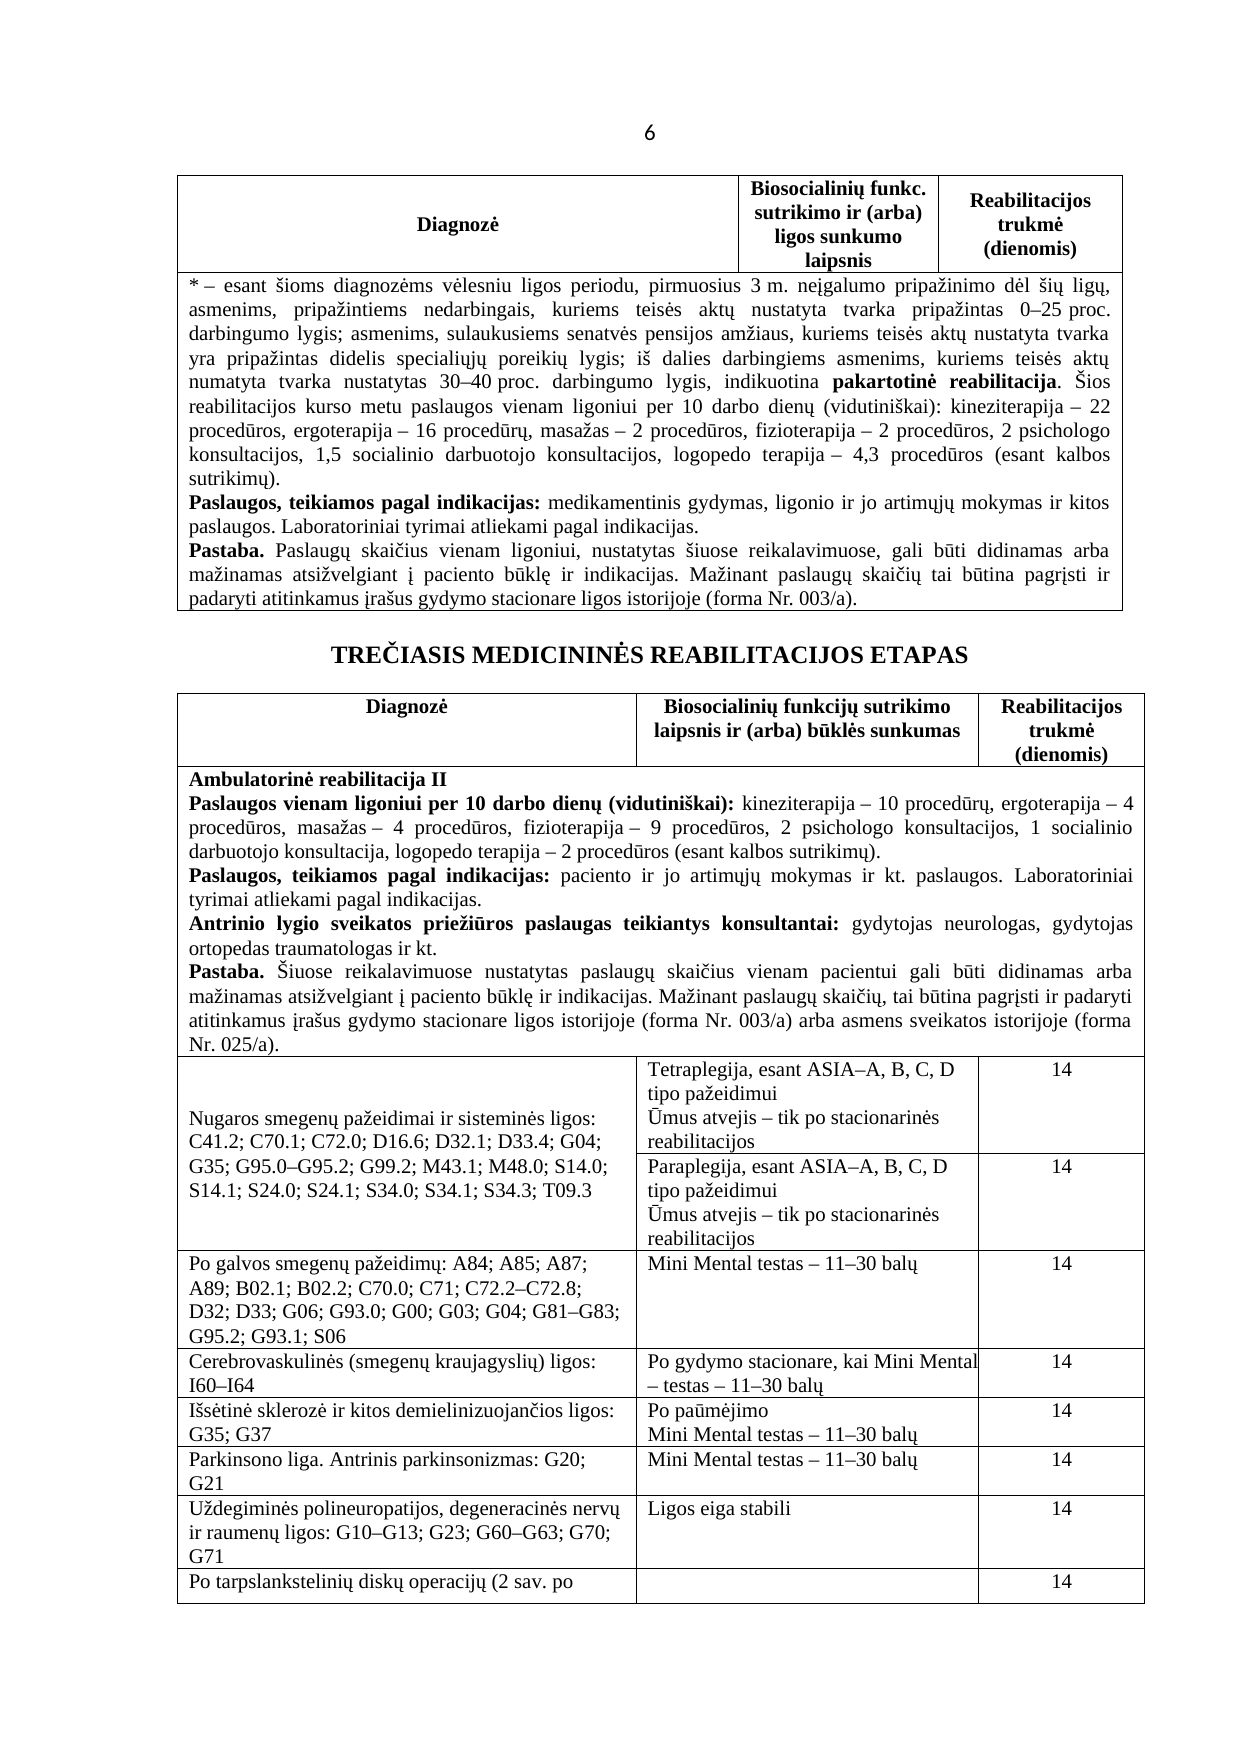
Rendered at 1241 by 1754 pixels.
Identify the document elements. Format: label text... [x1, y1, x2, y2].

table_header Biosocialinių funkcijų sutrikimo laipsnis ir (arba) būklės sunkumas [637, 694, 978, 766]
table_cell Po tarpslankstelinių diskų operacijų (2 sav. po [178, 1569, 636, 1603]
table_cell Po galvos smegenų pažeidimų: A84; A85; A87; A89; B02.1; B02.2; C70.0; C71; C72.2–C72.8; D32; D33; G06; G93.0; G00; G03; G04; G81–G83; G95.2; G93.1; S06 [178, 1251, 636, 1348]
table_cell 14 [979, 1251, 1144, 1348]
table_cell Paraplegija, esant ASIA–A, B, C, D tipo pažeidimui Ūmus atvejis – tik po stacionarinės reabilitacijos [637, 1154, 978, 1250]
table_cell 14 [979, 1154, 1144, 1250]
table_cell Mini Mental testas – 11–30 balų [637, 1447, 978, 1495]
table_cell Uždegiminės polineuropatijos, degeneracinės nervų ir raumenų ligos: G10–G13; G23; G60–G63; G70; G71 [178, 1496, 636, 1568]
table_cell Parkinsono liga. Antrinis parkinsonizmas: G20; G21 [178, 1447, 636, 1495]
table_cell 14 [979, 1349, 1144, 1397]
table_cell Išsėtinė sklerozė ir kitos demielinizuojančios ligos: G35; G37 [178, 1398, 636, 1446]
table_cell 14 [979, 1057, 1144, 1153]
table_cell 14 [979, 1447, 1144, 1495]
table_cell Po paūmėjimo Mini Mental testas – 11–30 balų [637, 1398, 978, 1446]
table_header Reabilitacijos trukmė (dienomis) [939, 176, 1122, 272]
table_cell [637, 1569, 978, 1603]
table_cell 14 [979, 1398, 1144, 1446]
table_cell Mini Mental testas – 11–30 balų [637, 1251, 978, 1348]
table_header Reabilitacijos trukmė (dienomis) [979, 694, 1144, 766]
table_header Diagnozė [178, 176, 738, 272]
table_cell Ligos eiga stabili [637, 1496, 978, 1568]
table_cell Cerebrovaskulinės (smegenų kraujagyslių) ligos: I60–I64 [178, 1349, 636, 1397]
table_cell 14 [979, 1496, 1144, 1568]
table_cell * – esant šioms diagnozėms vėlesniu ligos periodu, pirmuosius 3 m. neįgalumo pripažinimo dėl šių ligų, asmenims, pripažintiems nedarbingais, kuriems teisės aktų nustatyta tvarka pripažintas 0–25 proc. darbingumo lygis; asmenims, sulaukusiems senatvės pensijos amžiaus, kuriems teisės aktų nustatyta tvarka yra pripažintas didelis specialiųjų poreikių lygis; iš dalies darbingiems asmenims, kuriems teisės aktų numatyta tvarka nustatytas 30–40 proc. darbingumo lygis, indikuotina pakartotinė reabilitacija. Šios reabilitacijos kurso metu paslaugos vienam ligoniui per 10 darbo dienų (vidutiniškai): kineziterapija – 22 procedūros, ergoterapija – 16 procedūrų, masažas – 2 procedūros, fizioterapija – 2 procedūros, 2 psichologo konsultacijos, 1,5 socialinio darbuotojo konsultacijos, logopedo terapija – 4,3 procedūros (esant kalbos sutrikimų). Paslaugos, teikiamos pagal indikacijas: medikamentinis gydymas, ligonio ir jo artimųjų mokymas ir kitos paslaugos. Laboratoriniai tyrimai atliekami pagal indikacijas. Pastaba. Paslaugų skaičius vienam ligoniui, nustatytas šiuose reikalavimuose, gali būti didinamas arba mažinamas atsižvelgiant į paciento būklę ir indikacijas. Mažinant paslaugų skaičių tai būtina pagrįsti ir padaryti atitinkamus įrašus gydymo stacionare ligos istorijoje (forma Nr. 003/a). [178, 273, 1122, 610]
table_cell Po gydymo stacionare, kai Mini Mental – testas – 11–30 balų [637, 1349, 978, 1397]
table_header Biosocialinių funkc. sutrikimo ir (arba) ligos sunkumo laipsnis [739, 176, 938, 272]
table_cell 14 [979, 1569, 1144, 1603]
table_header Diagnozė [178, 694, 636, 766]
table_cell Ambulatorinė reabilitacija II Paslaugos vienam ligoniui per 10 darbo dienų (vidutiniškai): kineziterapija – 10 procedūrų, ergoterapija – 4 procedūros, masažas – 4 procedūros, fizioterapija – 9 procedūros, 2 psichologo konsultacijos, 1 socialinio darbuotojo konsultacija, logopedo terapija – 2 procedūros (esant kalbos sutrikimų). Paslaugos, teikiamos pagal indikacijas: paciento ir jo artimųjų mokymas ir kt. paslaugos. Laboratoriniai tyrimai atliekami pagal indikacijas. Antrinio lygio sveikatos priežiūros paslaugas teikiantys konsultantai: gydytojas neurologas, gydytojas ortopedas traumatologas ir kt. Pastaba. Šiuose reikalavimuose nustatytas paslaugų skaičius vienam pacientui gali būti didinamas arba mažinamas atsižvelgiant į paciento būklę ir indikacijas. Mažinant paslaugų skaičių, tai būtina pagrįsti ir padaryti atitinkamus įrašus gydymo stacionare ligos istorijoje (forma Nr. 003/a) arba asmens sveikatos istorijoje (forma Nr. 025/a). [178, 767, 1144, 1056]
table_cell Nugaros smegenų pažeidimai ir sisteminės ligos: C41.2; C70.1; C72.0; D16.6; D32.1; D33.4; G04; G35; G95.0–G95.2; G99.2; M43.1; M48.0; S14.0; S14.1; S24.0; S24.1; S34.0; S34.1; S34.3; T09.3 [178, 1057, 636, 1250]
text TREČIASIS medicininės REABILITACIJOS ETAPAS [177, 640, 1122, 669]
table_cell Tetraplegija, esant ASIA–A, B, C, D tipo pažeidimui Ūmus atvejis – tik po stacionarinės reabilitacijos [637, 1057, 978, 1153]
